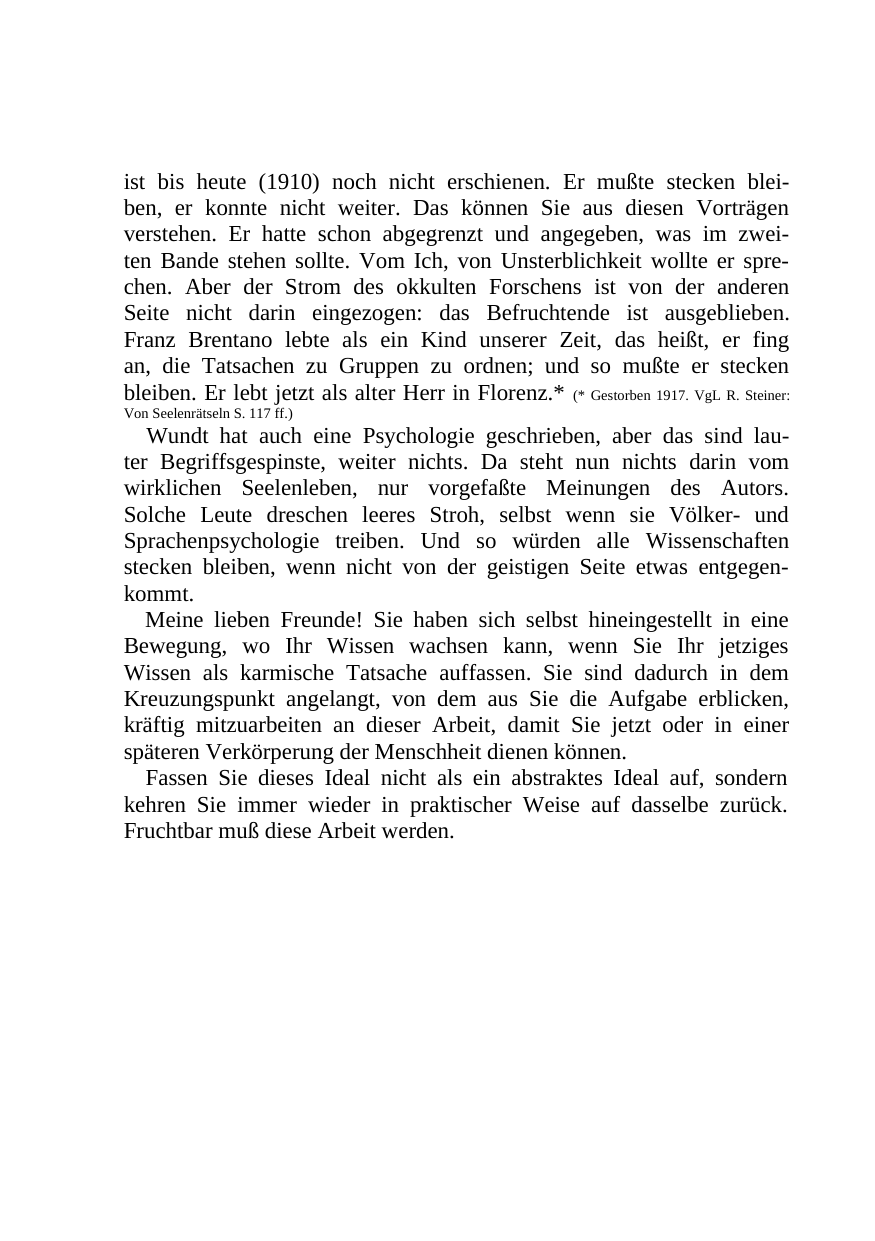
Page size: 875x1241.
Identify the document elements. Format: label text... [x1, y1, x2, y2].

text Wundt hat auch eine Psychologie geschrieben, aber das sind lau- ter Begriffsgespinste, weiter nichts. Da steht nun nichts darin vom wirklichen Seelenleben, nur vorgefaßte Meinungen des Autors. Solche Leute dreschen leeres Stroh, selbst wenn sie Völker- und Sprachenpsychologie treiben. Und so würden alle Wissenschaften stecken bleiben, wenn nicht von der geistigen Seite etwas entgegen- kommt. [123, 422, 790, 606]
text Fassen Sie dieses Ideal nicht als ein abstraktes Ideal auf, sondern kehren Sie immer wieder in praktischer Weise auf dasselbe zurück. Fruchtbar muß diese Arbeit werden. [123, 764, 788, 843]
text ist bis heute (1910) noch nicht erschienen. Er mußte stecken blei- ben, er konnte nicht weiter. Das können Sie aus diesen Vorträgen verstehen. Er hatte schon abgegrenzt und angegeben, was im zwei- ten Bande stehen sollte. Vom Ich, von Unsterblichkeit wollte er spre- chen. Aber der Strom des okkulten Forschens ist von der anderen Seite nicht darin eingezogen: das Befruchtende ist ausgeblieben. Franz Brentano lebte als ein Kind unserer Zeit, das heißt, er fing an, die Tatsachen zu Gruppen zu ordnen; und so mußte er stecken bleiben. Er lebt jetzt als alter Herr in Florenz.* (* Gestorben 1917. VgL R. Steiner: Von Seelenrätseln S. 117 ff.) [123, 168, 791, 422]
text Meine lieben Freunde! Sie haben sich selbst hineingestellt in eine Bewegung, wo Ihr Wissen wachsen kann, wenn Sie Ihr jetziges Wissen als karmische Tatsache auffassen. Sie sind dadurch in dem Kreuzungspunkt angelangt, von dem aus Sie die Aufgabe erblicken, kräftig mitzuarbeiten an dieser Arbeit, damit Sie jetzt oder in einer späteren Verkörperung der Menschheit dienen können. [123, 606, 790, 764]
